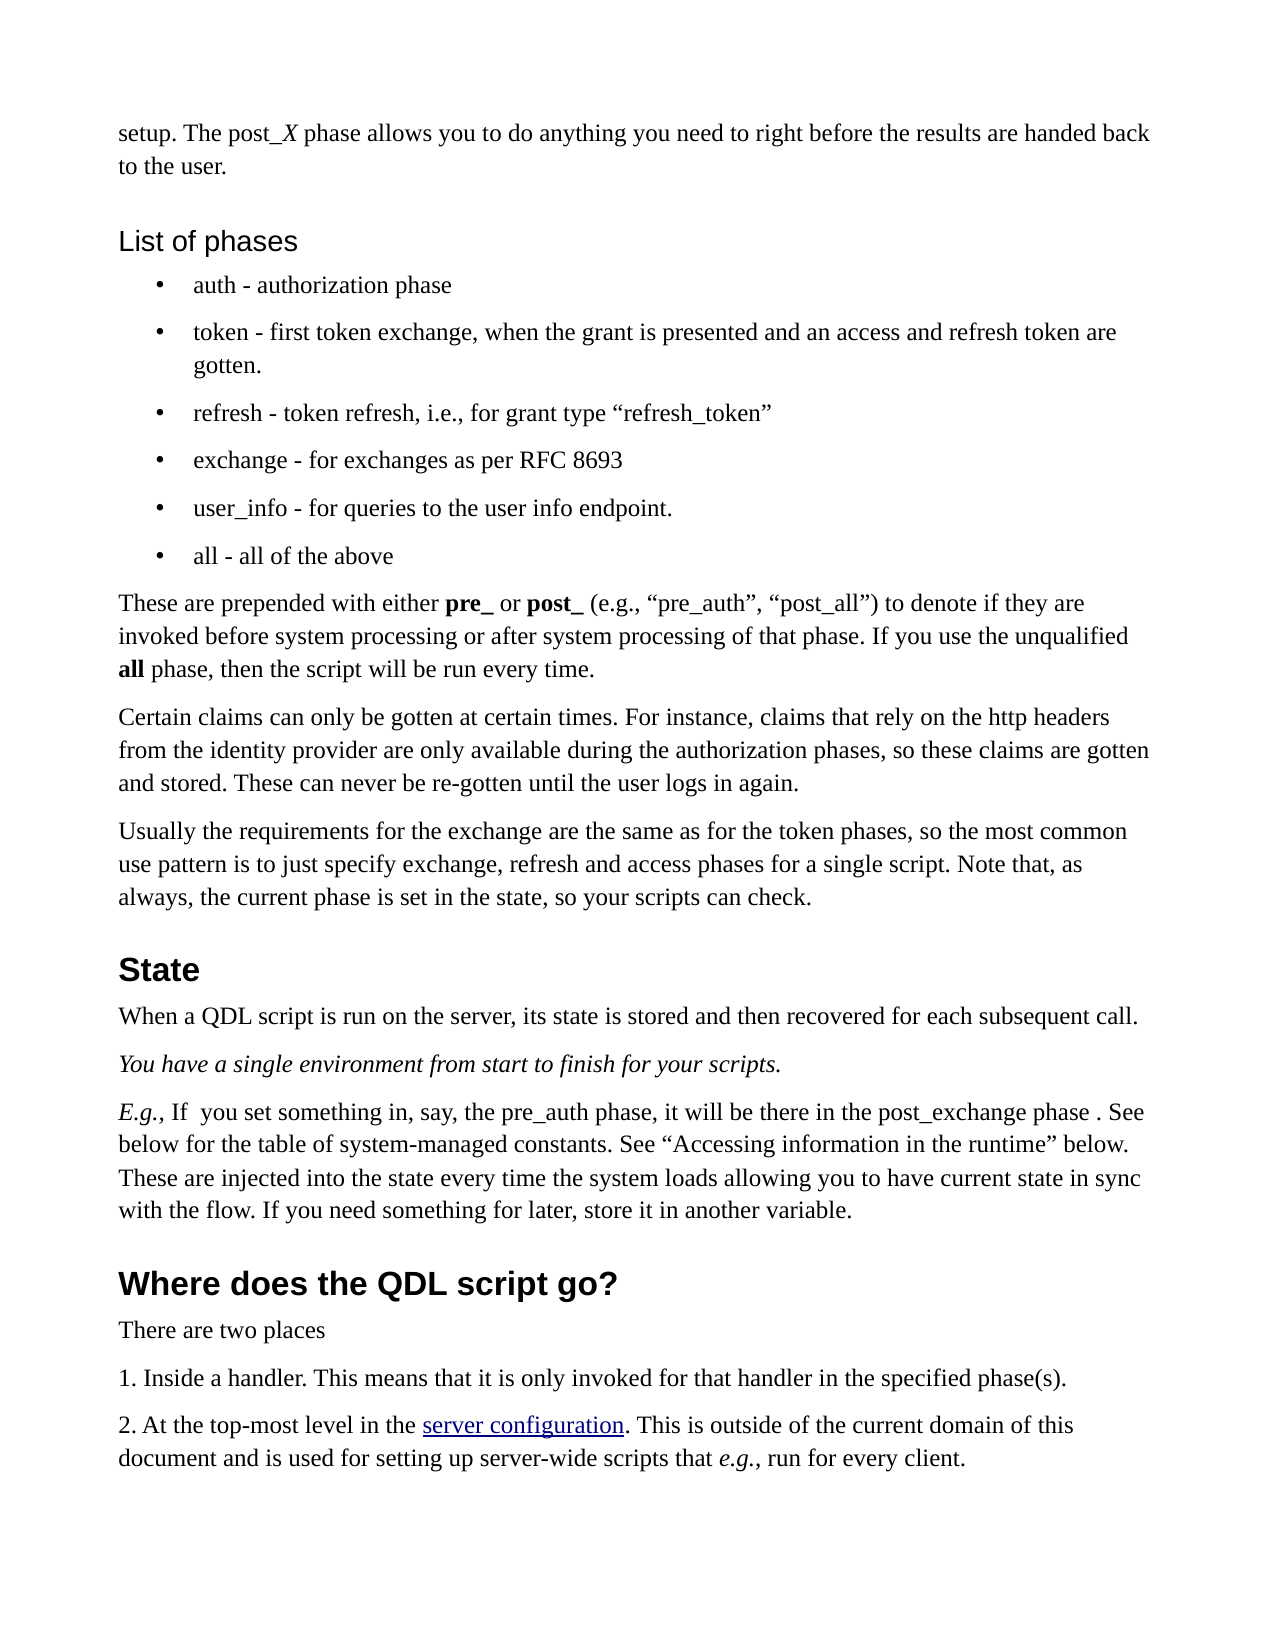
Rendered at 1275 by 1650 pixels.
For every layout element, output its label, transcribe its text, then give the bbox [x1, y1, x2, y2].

list exchange - for exchanges as per RFC 8693 [156, 446, 1157, 474]
text 1. Inside a handler. This means that it is only invoked for that handler in the specified phase(s). [118, 1363, 1157, 1392]
subtitle List of phases [118, 224, 1157, 257]
list refresh - token refresh, i.e., for grant type “refresh_token” [156, 398, 1157, 427]
list token - first token exchange, when the grant is presented and an access and refresh token are gotten. [156, 317, 1157, 379]
text E.g., If you set something in, say, the pre_auth phase, it will be there in the post_exchange phase . See below for the table of system-managed constants. See “Accessing information in the runtime” below. These are injected into the state every time the system loads allowing you to have current state in sync with the flow. If you need something for later, store it in another variable. [118, 1097, 1157, 1224]
subtitle State [118, 950, 1157, 989]
list all - all of the above [156, 541, 1157, 569]
text setup. The post_X phase allows you to do anything you need to right before the results are handed back to the user. [118, 118, 1157, 180]
text 2. At the top-most level in the server configuration. This is outside of the current domain of this document and is used for setting up server-wide scripts that e.g., run for every client. [118, 1410, 1157, 1472]
text You have a single environment from start to finish for your scripts. [118, 1049, 1157, 1078]
list auth - authorization phase [156, 270, 1157, 298]
text When a QDL script is run on the server, its state is stored and then recovered for each subsequent call. [118, 1001, 1157, 1030]
text Usually the requirements for the exchange are the same as for the token phases, so the most common use pattern is to just specify exchange, refresh and access phases for a single script. Note that, as always, the current phase is set in the state, so your scripts can check. [118, 816, 1157, 911]
text Certain claims can only be gotten at certain times. For instance, claims that rely on the http headers from the identity provider are only available during the authorization phases, so these claims are gotten and stored. These can never be re-gotten until the user logs in again. [118, 702, 1157, 797]
text There are two places [118, 1315, 1157, 1344]
subtitle Where does the QDL script go? [118, 1264, 1157, 1303]
text These are prepended with either pre_ or post_ (e.g., “pre_auth”, “post_all”) to denote if they are invoked before system processing or after system processing of that phase. If you use the unqualified all phase, then the script will be run every time. [118, 588, 1157, 683]
list user_info - for queries to the user info endpoint. [156, 493, 1157, 522]
